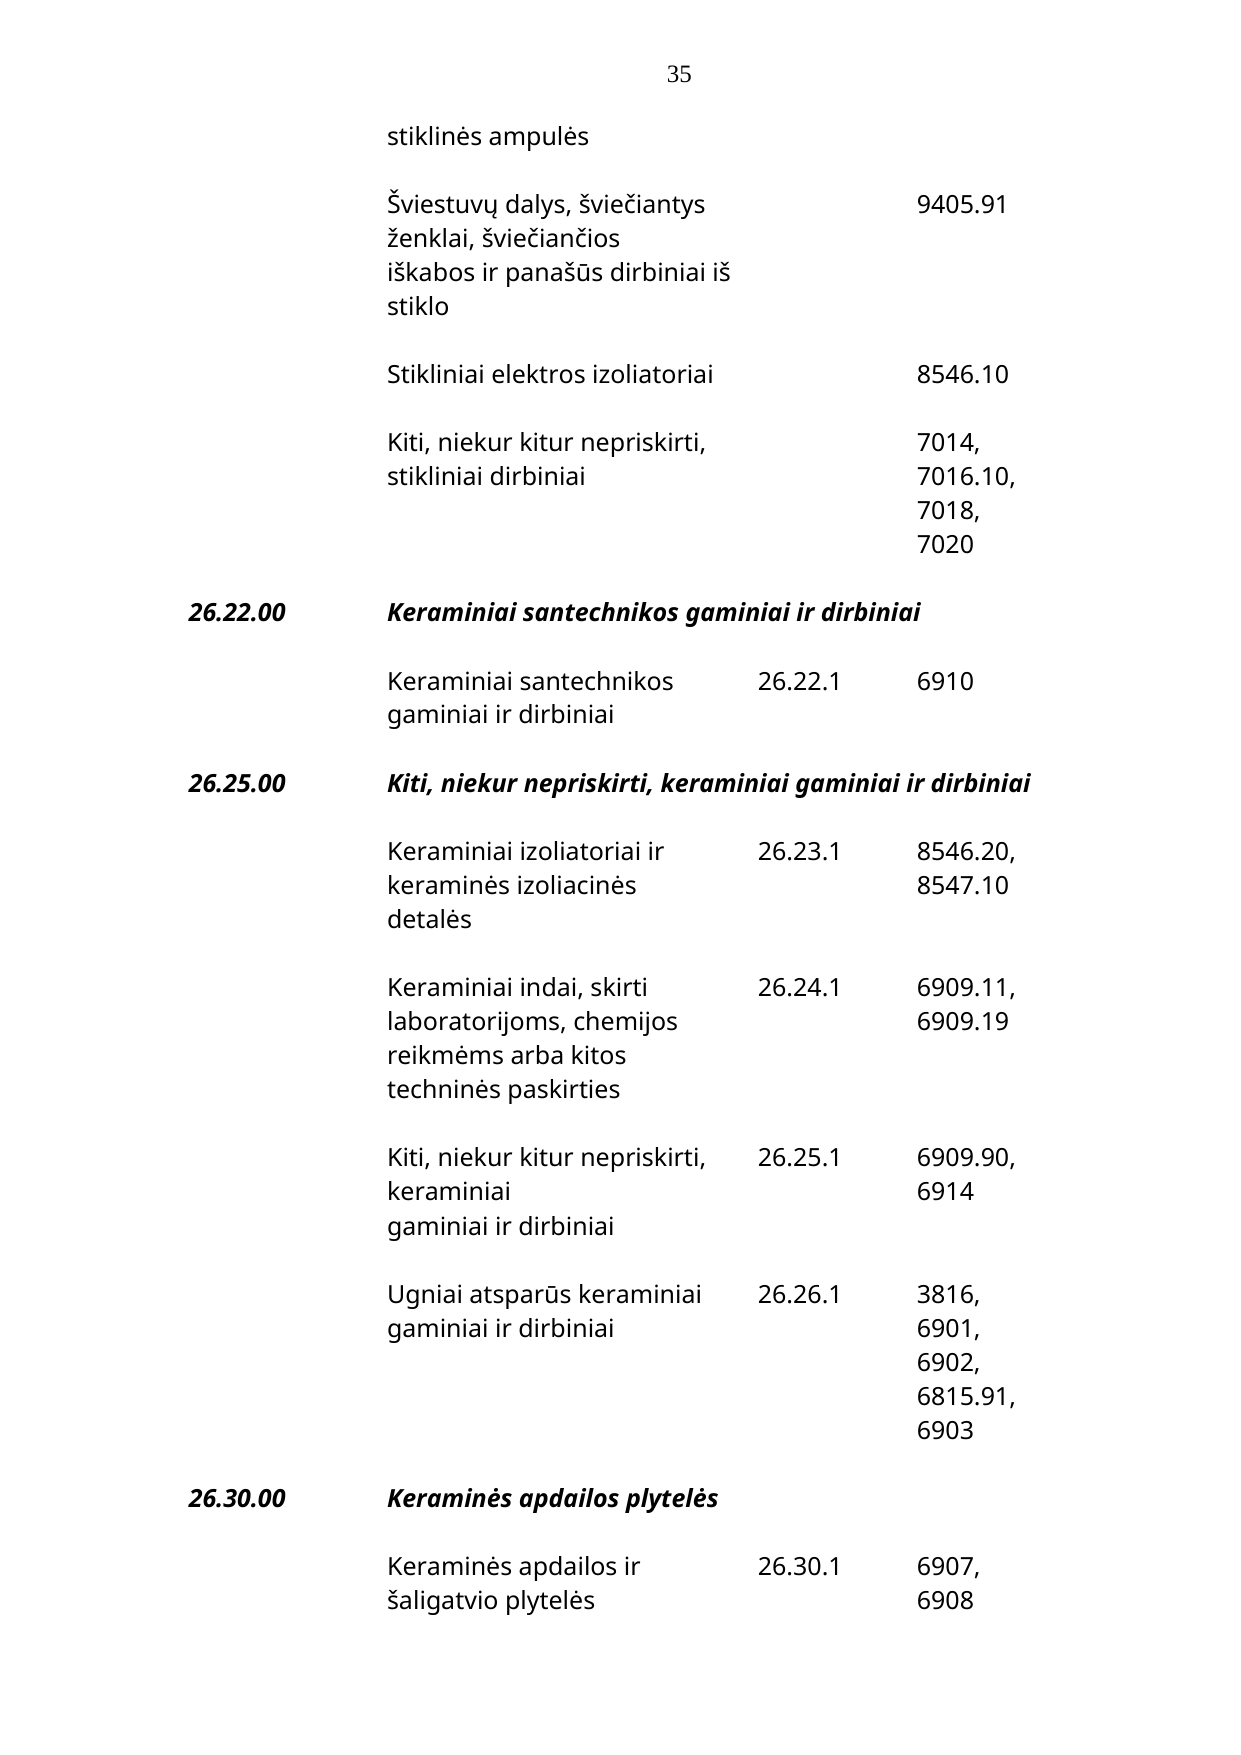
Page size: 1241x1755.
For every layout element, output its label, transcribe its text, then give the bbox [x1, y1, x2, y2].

table_cell 6910 [905, 663, 1054, 731]
table_cell Keraminiai izoliatoriai ir keraminės izoliacinės [376, 834, 746, 902]
table_cell [1054, 1242, 1204, 1276]
table_cell [376, 152, 746, 186]
table_cell [323, 595, 376, 629]
table_cell [376, 629, 746, 663]
table_cell [905, 254, 1054, 322]
table_cell [905, 731, 1054, 765]
table_cell [1054, 834, 1204, 902]
table_cell [746, 799, 905, 833]
table_cell [1054, 1140, 1204, 1208]
table_cell [177, 902, 323, 936]
table_cell [323, 254, 376, 322]
table_cell [1054, 1481, 1204, 1515]
table_cell [746, 1208, 905, 1242]
table_cell [323, 1481, 376, 1515]
table_cell 26.30.1 [746, 1549, 905, 1617]
table_cell [746, 1481, 905, 1515]
table_cell [177, 731, 323, 765]
table_cell stiklinės ampulės [376, 118, 746, 152]
table_cell [177, 323, 323, 357]
table_cell [1054, 1208, 1204, 1242]
table_cell [746, 118, 905, 152]
table_cell [905, 561, 1054, 595]
table_cell [323, 152, 376, 186]
table_cell [905, 799, 1054, 833]
table_cell 26.22.1 [746, 663, 905, 731]
table_cell [905, 1208, 1054, 1242]
table_cell Keraminiai indai, skirti laboratorijoms, chemijos [376, 970, 746, 1038]
table_cell 26.30.00 [177, 1481, 323, 1515]
table_cell [177, 1208, 323, 1242]
table_cell [1054, 970, 1204, 1038]
table_cell 3816, 6901, 6902, 6815.91, 6903 [905, 1276, 1054, 1447]
table_cell Kiti, niekur kitur nepriskirti, keraminiai [376, 1140, 746, 1208]
table_cell 26.26.1 [746, 1276, 905, 1447]
table_cell [746, 936, 905, 970]
table_cell [746, 561, 905, 595]
table_cell [905, 1242, 1054, 1276]
table_cell [905, 1481, 1054, 1515]
table_cell [1054, 323, 1204, 357]
table_cell [376, 1447, 746, 1481]
table_cell [323, 1208, 376, 1242]
table_cell [323, 765, 376, 799]
table_cell 9405.91 [905, 186, 1054, 254]
table_cell 6909.90, 6914 [905, 1140, 1054, 1208]
table_cell [905, 391, 1054, 425]
table_cell [1054, 357, 1204, 391]
table_cell [1054, 391, 1204, 425]
table_cell [177, 936, 323, 970]
table_cell 6907, 6908 [905, 1549, 1054, 1617]
table_cell [905, 1106, 1054, 1140]
table_cell [1054, 425, 1204, 561]
table_cell [376, 323, 746, 357]
table_cell 6909.11, 6909.19 [905, 970, 1054, 1038]
table_cell [905, 902, 1054, 936]
table_cell Kiti, niekur nepriskirti, keraminiai gaminiai ir dirbiniai [376, 765, 1204, 799]
table_cell reikmėms arba kitos techninės paskirties [376, 1038, 746, 1106]
table_cell [177, 152, 323, 186]
table_cell [323, 118, 376, 152]
table_cell [376, 1515, 746, 1549]
table_cell [1054, 902, 1204, 936]
table_cell [1054, 936, 1204, 970]
table_cell Stikliniai elektros izoliatoriai [376, 357, 746, 391]
table_cell 26.25.00 [177, 765, 323, 799]
table_cell Keraminės apdailos plytelės [376, 1481, 746, 1515]
table_cell [323, 1447, 376, 1481]
table_cell [323, 1515, 376, 1549]
table_cell [1054, 799, 1204, 833]
table_cell 26.25.1 [746, 1140, 905, 1208]
table_cell [746, 1038, 905, 1106]
table_cell [177, 391, 323, 425]
table_cell [746, 152, 905, 186]
table_cell [177, 118, 323, 152]
table_cell 26.24.1 [746, 970, 905, 1038]
table_cell [1054, 186, 1204, 254]
table_cell [177, 834, 323, 902]
table_cell [1054, 118, 1204, 152]
table_cell [905, 118, 1054, 152]
table_cell [323, 323, 376, 357]
table_cell [1054, 1515, 1204, 1549]
table_cell [323, 1140, 376, 1208]
table_cell [1054, 152, 1204, 186]
table_cell [1054, 1106, 1204, 1140]
table_cell [746, 902, 905, 936]
table_cell [1054, 731, 1204, 765]
table_cell [177, 425, 323, 561]
table_cell [746, 1515, 905, 1549]
table_cell Kiti, niekur kitur nepriskirti, stikliniai dirbiniai [376, 425, 746, 561]
table_cell [905, 936, 1054, 970]
table_cell [746, 357, 905, 391]
table_cell [1054, 1276, 1204, 1447]
table_cell [177, 629, 323, 663]
table_cell [177, 1242, 323, 1276]
table_cell [323, 834, 376, 902]
table_cell [323, 731, 376, 765]
table_cell [323, 799, 376, 833]
table_cell [323, 561, 376, 595]
table_cell [905, 629, 1054, 663]
table_cell [376, 799, 746, 833]
table_cell [376, 1242, 746, 1276]
table_cell 26.22.00 [177, 595, 323, 629]
table_cell [323, 425, 376, 561]
table_cell [177, 1106, 323, 1140]
table_cell [905, 1447, 1054, 1481]
table_cell [746, 629, 905, 663]
table_cell [376, 1106, 746, 1140]
table_cell [323, 1276, 376, 1447]
table_cell [177, 561, 323, 595]
table_cell [1054, 1447, 1204, 1481]
table_cell [177, 254, 323, 322]
table_cell [1054, 561, 1204, 595]
table_cell [746, 1106, 905, 1140]
table_cell [323, 629, 376, 663]
table_cell [323, 1038, 376, 1106]
table_cell [323, 186, 376, 254]
table_cell [323, 1242, 376, 1276]
table_cell [746, 254, 905, 322]
table_cell [323, 391, 376, 425]
table_cell [746, 323, 905, 357]
table_cell Keraminiai santechnikos gaminiai ir dirbiniai [376, 595, 1204, 629]
table_cell [746, 1447, 905, 1481]
table_cell [177, 186, 323, 254]
table_cell [177, 1276, 323, 1447]
table_cell [905, 1038, 1054, 1106]
table_cell [323, 1106, 376, 1140]
table_cell [323, 357, 376, 391]
table_cell [905, 1515, 1054, 1549]
table_cell [177, 1140, 323, 1208]
table_cell [177, 1549, 323, 1617]
table_cell [177, 799, 323, 833]
table_cell [1054, 663, 1204, 731]
table_cell Keraminiai santechnikos gaminiai ir dirbiniai [376, 663, 746, 731]
table_cell Keraminės apdailos ir šaligatvio plytelės [376, 1549, 746, 1617]
table_cell [177, 970, 323, 1038]
table_cell [323, 902, 376, 936]
table_cell [746, 731, 905, 765]
table_cell [177, 1515, 323, 1549]
table_cell [376, 391, 746, 425]
table_cell gaminiai ir dirbiniai [376, 1208, 746, 1242]
table_cell [1054, 254, 1204, 322]
table_cell [376, 936, 746, 970]
table_cell [177, 357, 323, 391]
table_cell [323, 663, 376, 731]
table_cell detalės [376, 902, 746, 936]
table_cell [323, 970, 376, 1038]
table_cell 7014, 7016.10, 7018, 7020 [905, 425, 1054, 561]
table_cell [1054, 1038, 1204, 1106]
table_cell 26.23.1 [746, 834, 905, 902]
table_cell 8546.20, 8547.10 [905, 834, 1054, 902]
table_cell 8546.10 [905, 357, 1054, 391]
table_cell [177, 1038, 323, 1106]
table_cell [746, 425, 905, 561]
table_cell [746, 391, 905, 425]
table_cell [323, 936, 376, 970]
table_cell [746, 186, 905, 254]
table_cell [177, 663, 323, 731]
table_cell [323, 1549, 376, 1617]
table_cell Ugniai atsparūs keraminiai gaminiai ir dirbiniai [376, 1276, 746, 1447]
table_cell [1054, 1549, 1204, 1617]
table_cell [376, 561, 746, 595]
table_cell [376, 731, 746, 765]
table_cell [177, 1447, 323, 1481]
table_cell [1054, 629, 1204, 663]
table_cell [905, 323, 1054, 357]
table_cell [746, 1242, 905, 1276]
table_cell Šviestuvų dalys, šviečiantys ženklai, šviečiančios [376, 186, 746, 254]
table_cell iškabos ir panašūs dirbiniai iš stiklo [376, 254, 746, 322]
table_cell [905, 152, 1054, 186]
